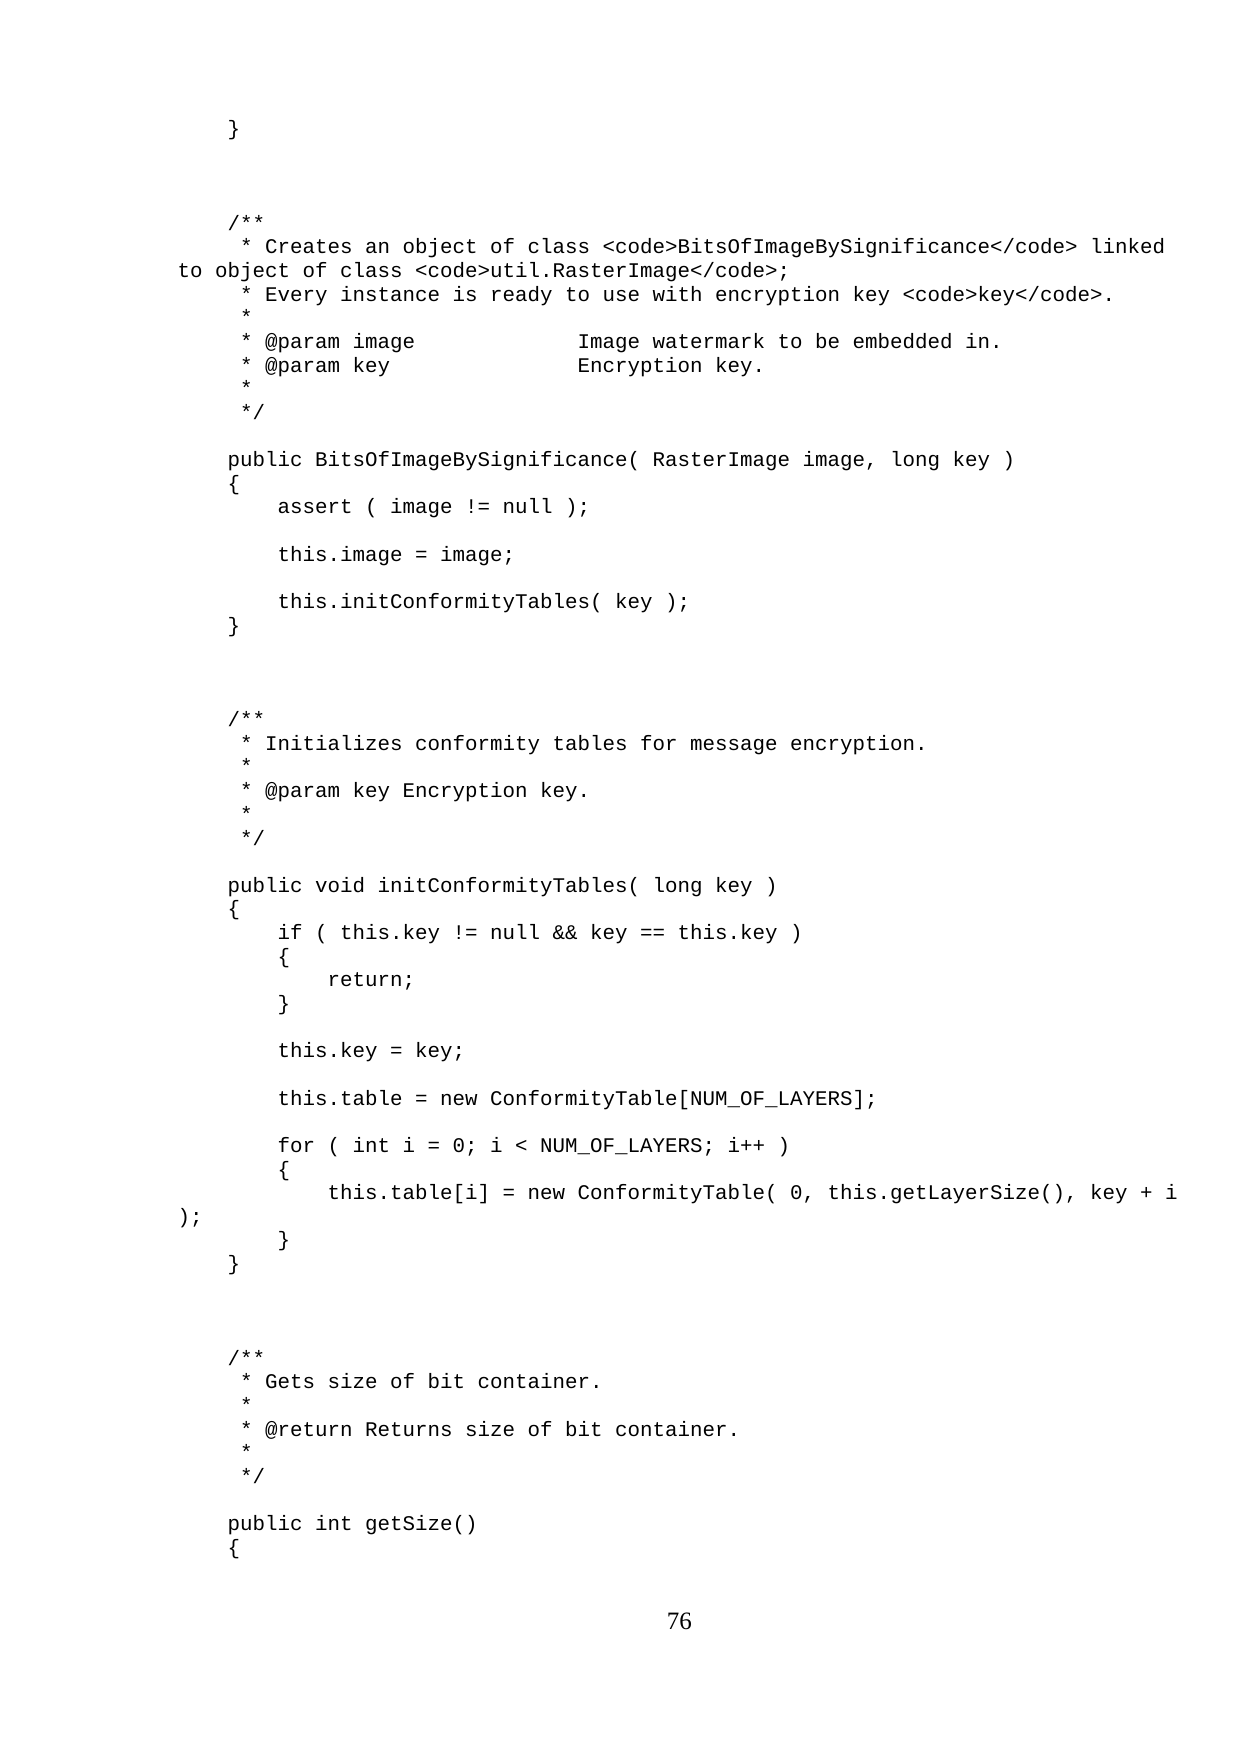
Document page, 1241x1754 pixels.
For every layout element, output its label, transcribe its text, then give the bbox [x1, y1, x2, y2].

text } /** * Creates an object of class <code>BitsOfImageBySignificance</code> linked to object of class <code>util.RasterImage</code>; * Every instance is ready to use with encryption key <code>key</code>. * * @param image Image watermark to be embedded in. * @param key Encryption key. * */ public BitsOfImageBySignificance( RasterImage image, long key ) { assert ( image != null ); this.image = image; this.initConformityTables( key ); } /** * Initializes conformity tables for message encryption. * * @param key Encryption key. * */ public void initConformityTables( long key ) { if ( this.key != null && key == this.key ) { return; } this.key = key; this.table = new ConformityTable[NUM_OF_LAYERS]; for ( int i = 0; i < NUM_OF_LAYERS; i++ ) { this.table[i] = new ConformityTable( 0, this.getLayerSize(), key + i ); } } /** * Gets size of bit container. * * @return Returns size of bit container. * */ public int getSize() { [177, 118, 1181, 1561]
